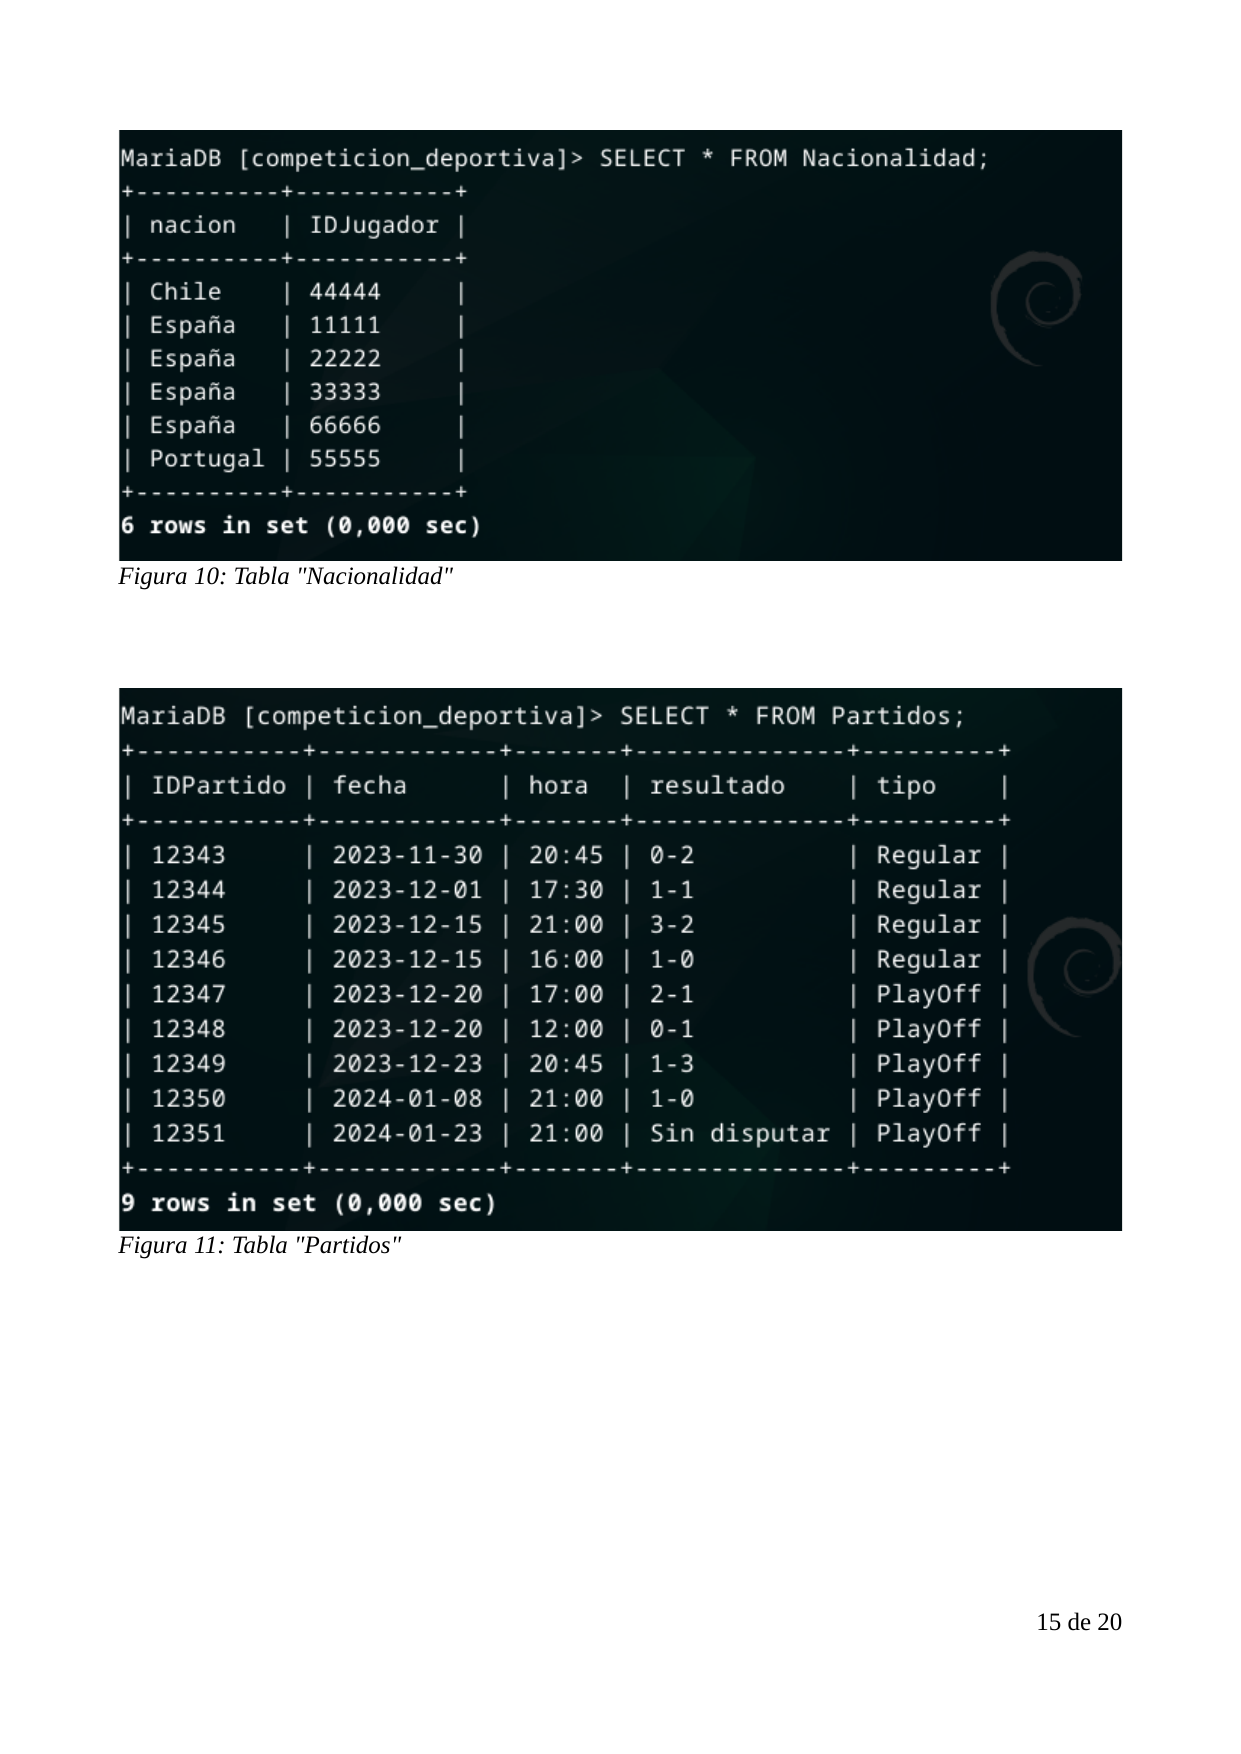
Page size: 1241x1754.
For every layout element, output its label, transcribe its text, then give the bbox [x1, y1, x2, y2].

text Figura 11: Tabla "Partidos" [118, 1231, 1122, 1259]
text Figura 10: Tabla "Nacionalidad" [118, 561, 1122, 589]
picture [118, 688, 1123, 1231]
picture [118, 130, 1123, 561]
